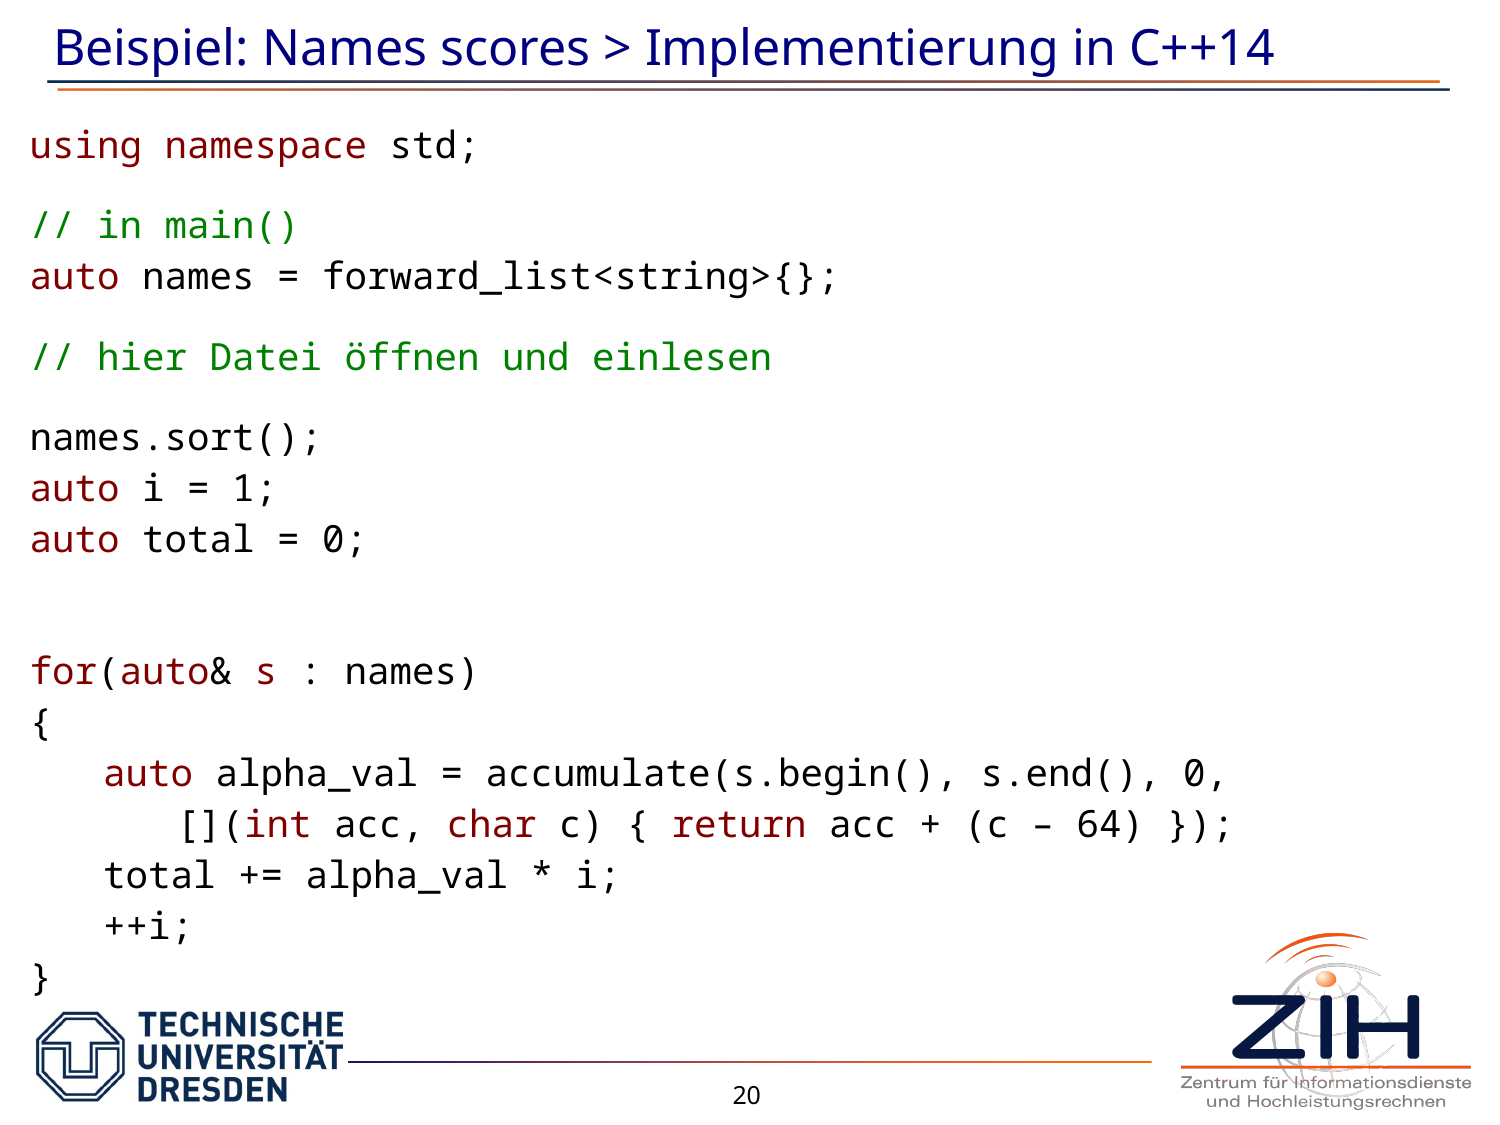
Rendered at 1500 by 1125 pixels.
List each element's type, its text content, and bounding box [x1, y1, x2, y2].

list using namespace std; // in main() auto names = forward_list<string>{}; // hier Datei öffnen und einlesen names.sort(); auto i = 1; auto total = 0; for(auto& s : names) { auto alpha_val = accumulate(s.begin(), s.end(), 0, [](int acc, char c) { return acc + (c – 64) }); total += alpha_val * i; ++i; } [29, 118, 1418, 799]
title Beispiel: Names scores > Implementierung in C++14 [53, 12, 1453, 81]
picture [47, 80, 1450, 91]
picture [1181, 933, 1471, 1110]
picture [35, 1011, 343, 1102]
